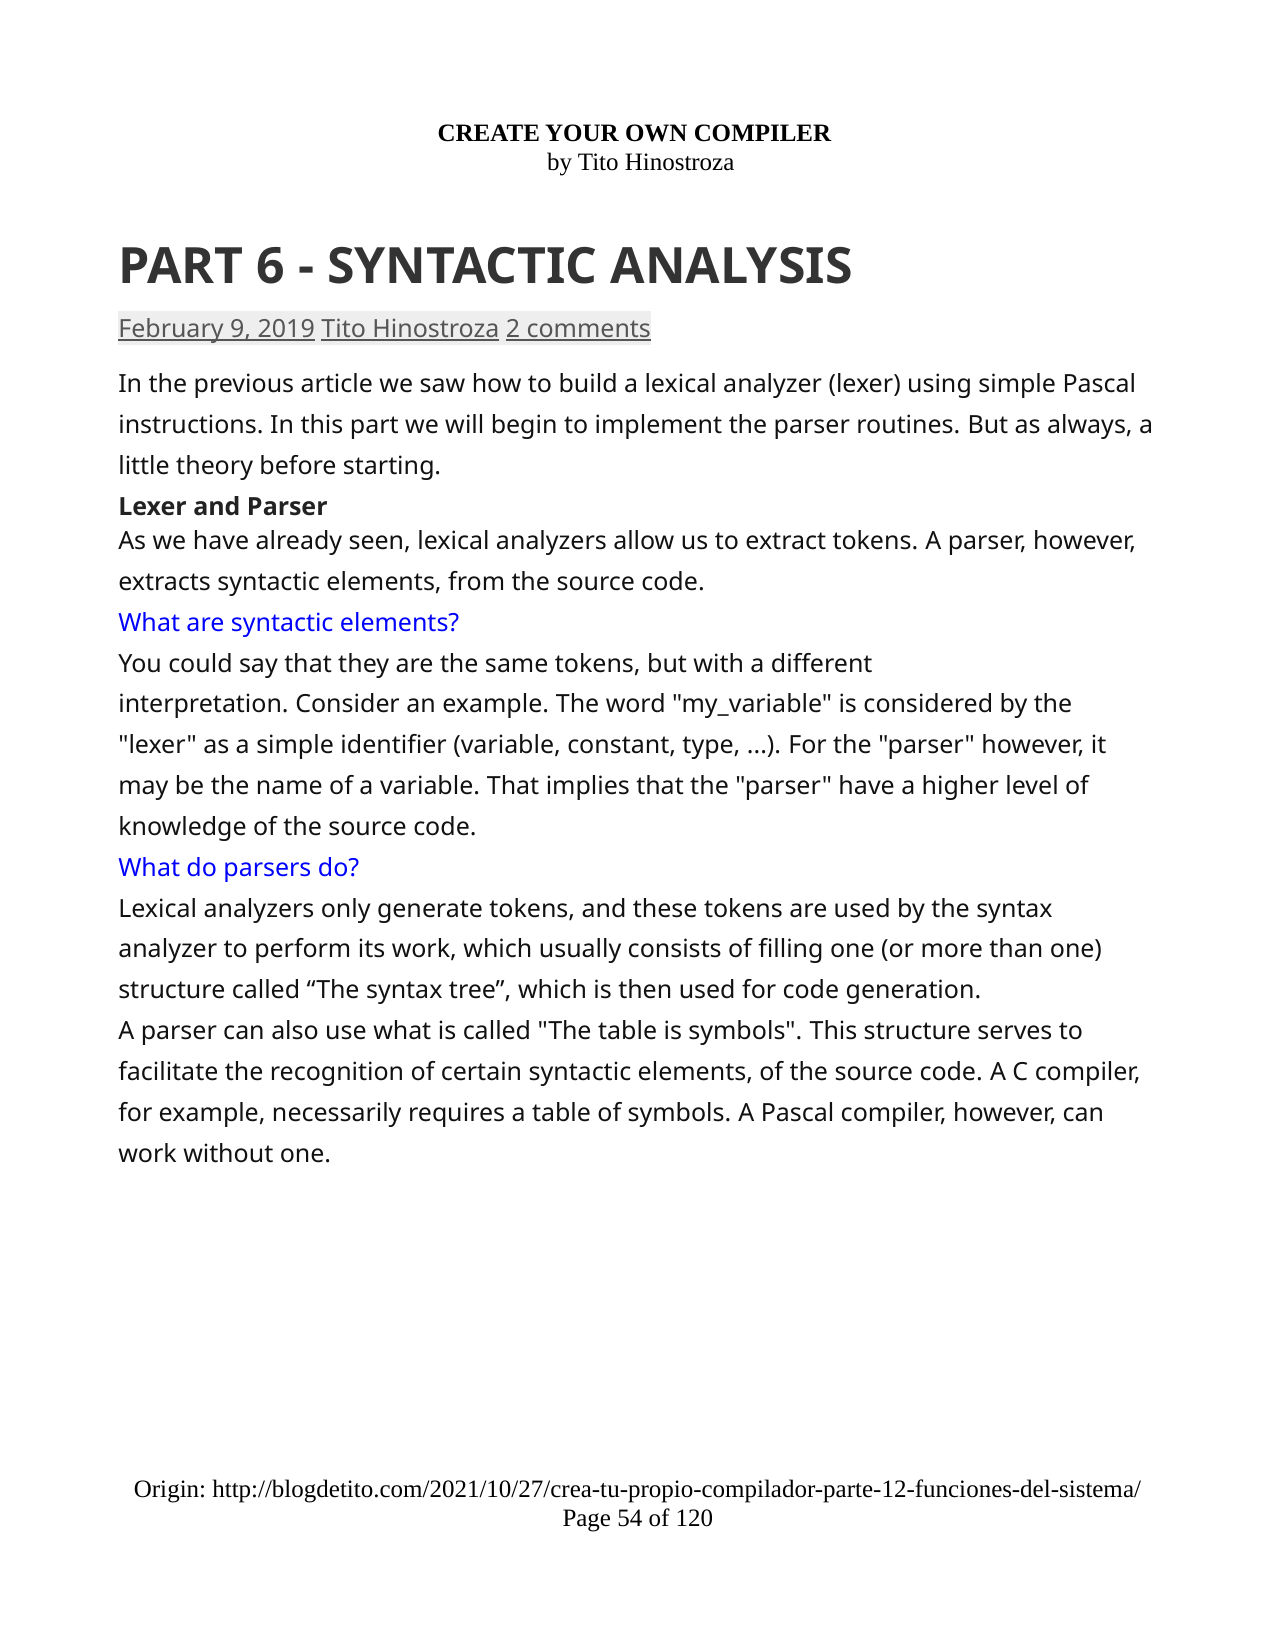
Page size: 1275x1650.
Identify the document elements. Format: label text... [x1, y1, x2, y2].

text February 9, 2019 Tito Hinostroza 2 comments [118, 311, 1157, 345]
text You could say that they are the same tokens, but with a different interpretation. Consider an example. The word "my_variable" is considered by the "lexer" as a simple identifier (variable, constant, type, ...). For the "parser" however, it may be the name of a variable. That implies that the "parser" have a higher level of knowledge of the source code. [118, 645, 1157, 843]
text Lexical analyzers only generate tokens, and these tokens are used by the syntax analyzer to perform its work, which usually consists of filling one (or more than one) structure called “The syntax tree”, which is then used for code generation. [118, 890, 1157, 1006]
subtitle Lexer and Parser [118, 489, 1157, 523]
subtitle PART 6 - SYNTACTIC ANALYSIS [118, 230, 1157, 298]
text What do parsers do? [118, 849, 1157, 883]
text In the previous article we saw how to build a lexical analyzer (lexer) using simple Pascal instructions. In this part we will begin to implement the parser routines. But as always, a little theory before starting. [118, 366, 1157, 482]
text As we have already seen, lexical analyzers allow us to extract tokens. A parser, however, extracts syntactic elements, from the source code. [118, 523, 1157, 598]
text What are syntactic elements? [118, 604, 1157, 638]
text A parser can also use what is called "The table is symbols". This structure serves to facilitate the recognition of certain syntactic elements, of the source code. A C compiler, for example, necessarily requires a table of symbols. A Pascal compiler, however, can work without one. [118, 1013, 1157, 1169]
